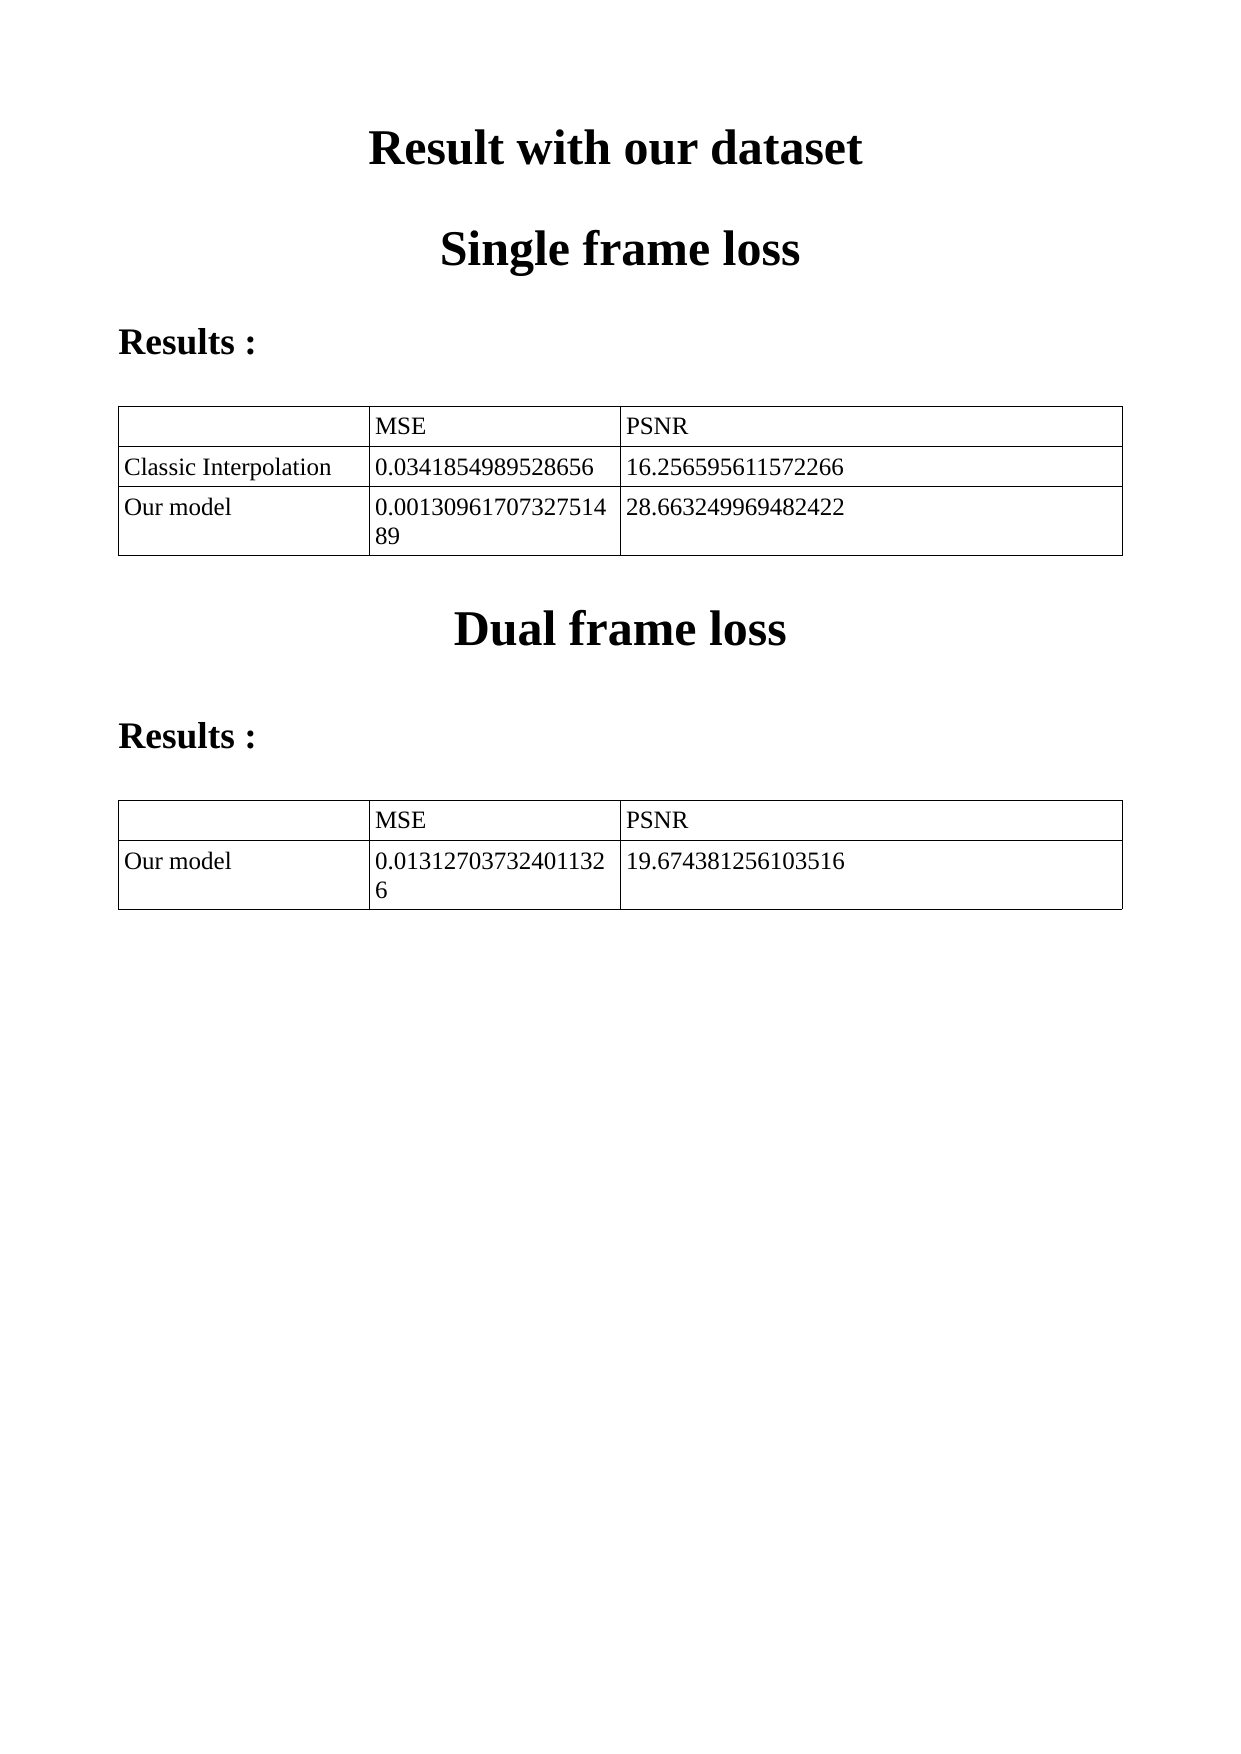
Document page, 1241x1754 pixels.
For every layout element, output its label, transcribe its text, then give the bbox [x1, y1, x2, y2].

table_header MSE [370, 407, 620, 446]
text Results : [118, 319, 1122, 362]
text Single frame loss [118, 219, 1122, 276]
text Result with our dataset [118, 118, 1122, 176]
table_cell Our model [119, 841, 369, 909]
table_cell 0.0013096170732751489 [370, 487, 620, 555]
table_cell 16.256595611572266 [621, 447, 1122, 486]
table_cell Classic Interpolation [119, 447, 369, 486]
table_cell 0.0341854989528656 [370, 447, 620, 486]
table_header PSNR [621, 801, 1122, 840]
table_header [119, 801, 369, 840]
text Dual frame loss [118, 598, 1122, 656]
text Results : [118, 713, 1122, 757]
table_cell 0.013127037324011326 [370, 841, 620, 909]
table_header [119, 407, 369, 446]
table_header MSE [370, 801, 620, 840]
table_cell 19.674381256103516 [621, 841, 1122, 909]
table_header PSNR [621, 407, 1122, 446]
table_cell 28.663249969482422 [621, 487, 1122, 555]
table_cell Our model [119, 487, 369, 555]
